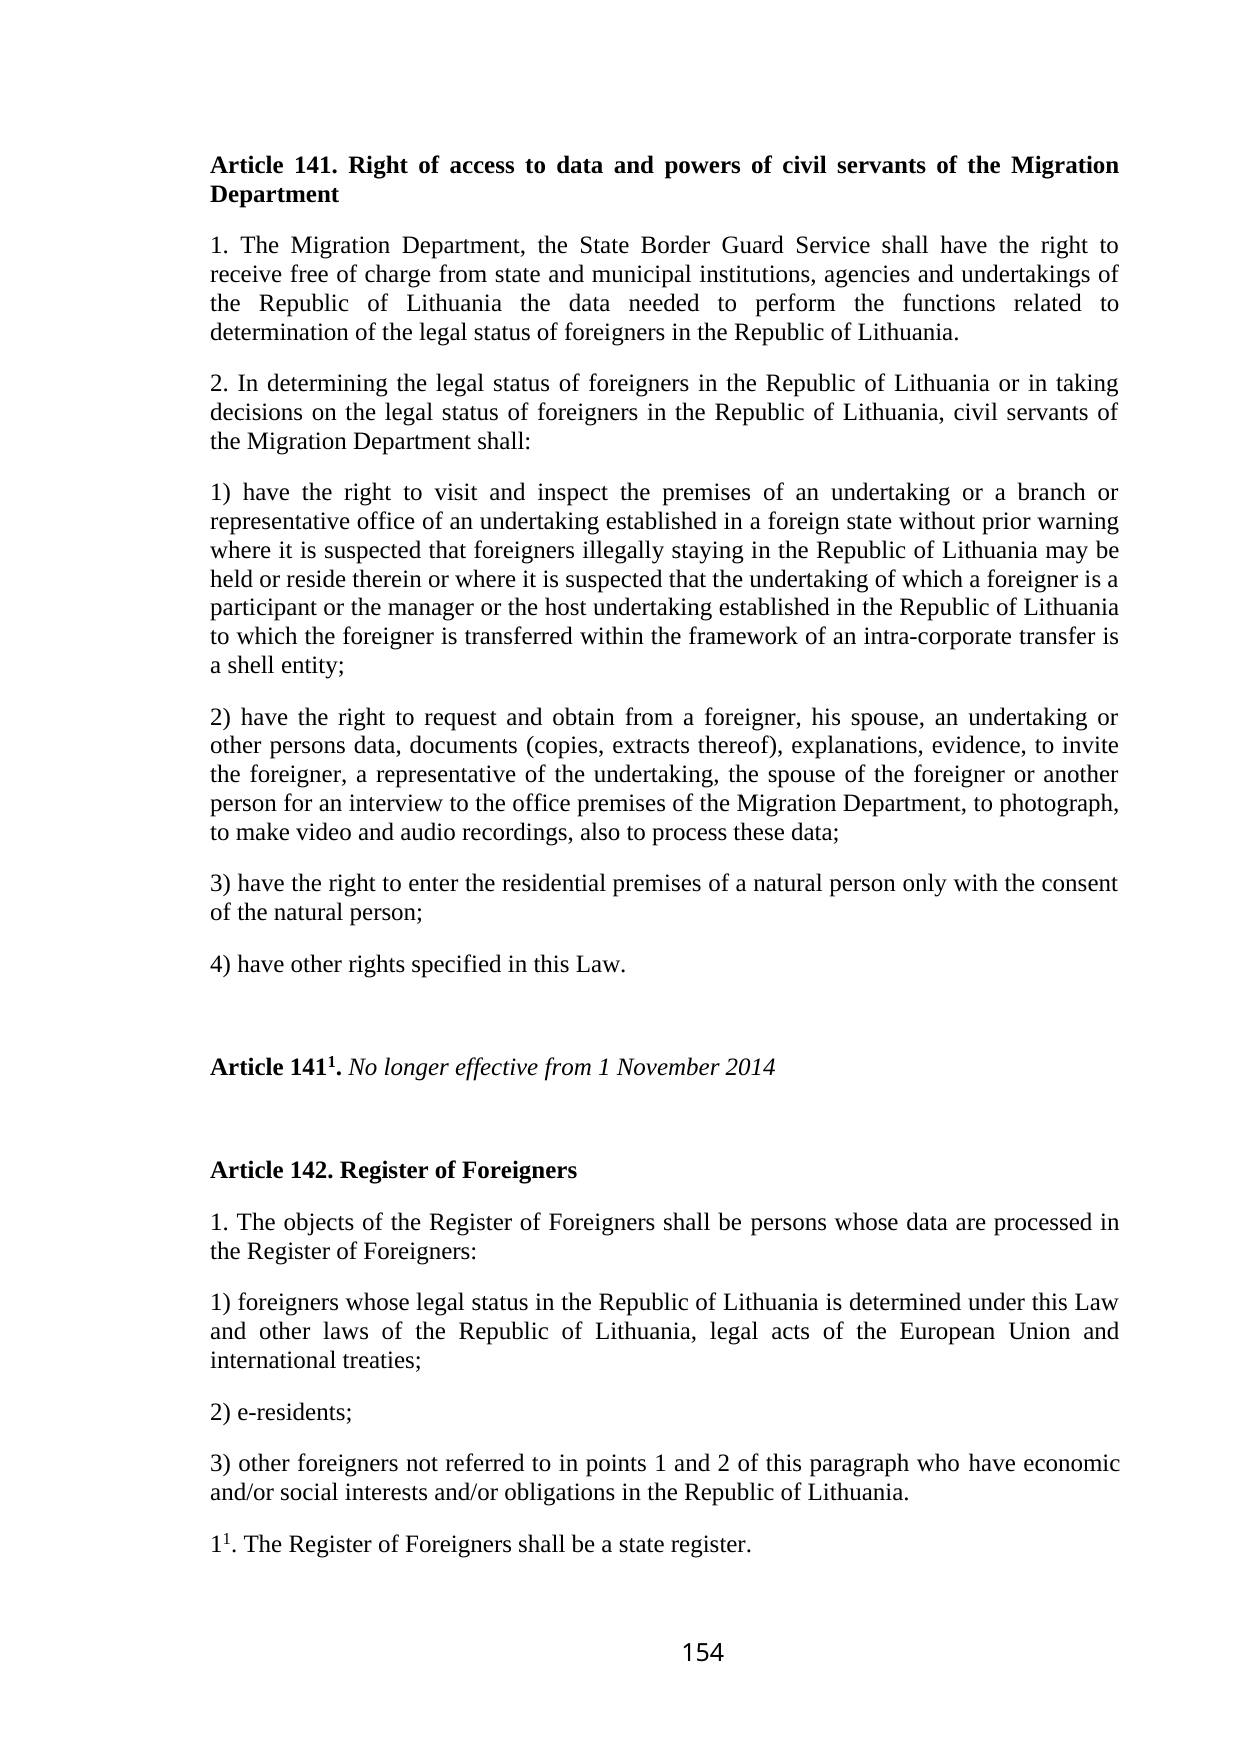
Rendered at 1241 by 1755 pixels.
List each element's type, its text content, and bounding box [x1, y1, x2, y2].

text 1) have the right to visit and inspect the premises of an undertaking or a branch or representative office of an undertaking established in a foreign state without prior warning where it is suspected that foreigners illegally staying in the Republic of Lithuania may be held or reside therein or where it is suspected that the undertaking of which a foreigner is a participant or the manager or the host undertaking established in the Republic of Lithuania to which the foreigner is transferred within the framework of an intra-corporate transfer is a shell entity; [210, 477, 1120, 679]
text 1) foreigners whose legal status in the Republic of Lithuania is determined under this Law and other laws of the Republic of Lithuania, legal acts of the European Union and international treaties; [210, 1287, 1120, 1374]
text 2) have the right to request and obtain from a foreigner, his spouse, an undertaking or other persons data, documents (copies, extracts thereof), explanations, evidence, to invite the foreigner, a representative of the undertaking, the spouse of the foreigner or another person for an interview to the office premises of the Migration Department, to photograph, to make video and audio recordings, also to process these data; [210, 702, 1120, 845]
text Article 1411. No longer effective from 1 November 2014 [210, 1052, 1120, 1081]
text 1. The Migration Department, the State Border Guard Service shall have the right to receive free of charge from state and municipal institutions, agencies and undertakings of the Republic of Lithuania the data needed to perform the functions related to determination of the legal status of foreigners in the Republic of Lithuania. [210, 230, 1120, 345]
text Article 141. Right of access to data and powers of civil servants of the Migration Department [210, 150, 1120, 207]
text 2. In determining the legal status of foreigners in the Republic of Lithuania or in taking decisions on the legal status of foreigners in the Republic of Lithuania, civil servants of the Migration Department shall: [210, 368, 1120, 454]
text 1. The objects of the Register of Foreigners shall be persons whose data are processed in the Register of Foreigners: [210, 1207, 1120, 1264]
text 11. The Register of Foreigners shall be a state register. [210, 1529, 1120, 1557]
text 3) other foreigners not referred to in points 1 and 2 of this paragraph who have economic and/or social interests and/or obligations in the Republic of Lithuania. [210, 1448, 1120, 1506]
text 3) have the right to enter the residential premises of a natural person only with the consent of the natural person; [210, 868, 1120, 926]
subtitle Article 142. Register of Foreigners [210, 1155, 1120, 1184]
text 2) e-residents; [210, 1397, 1120, 1425]
text 4) have other rights specified in this Law. [210, 949, 1120, 977]
